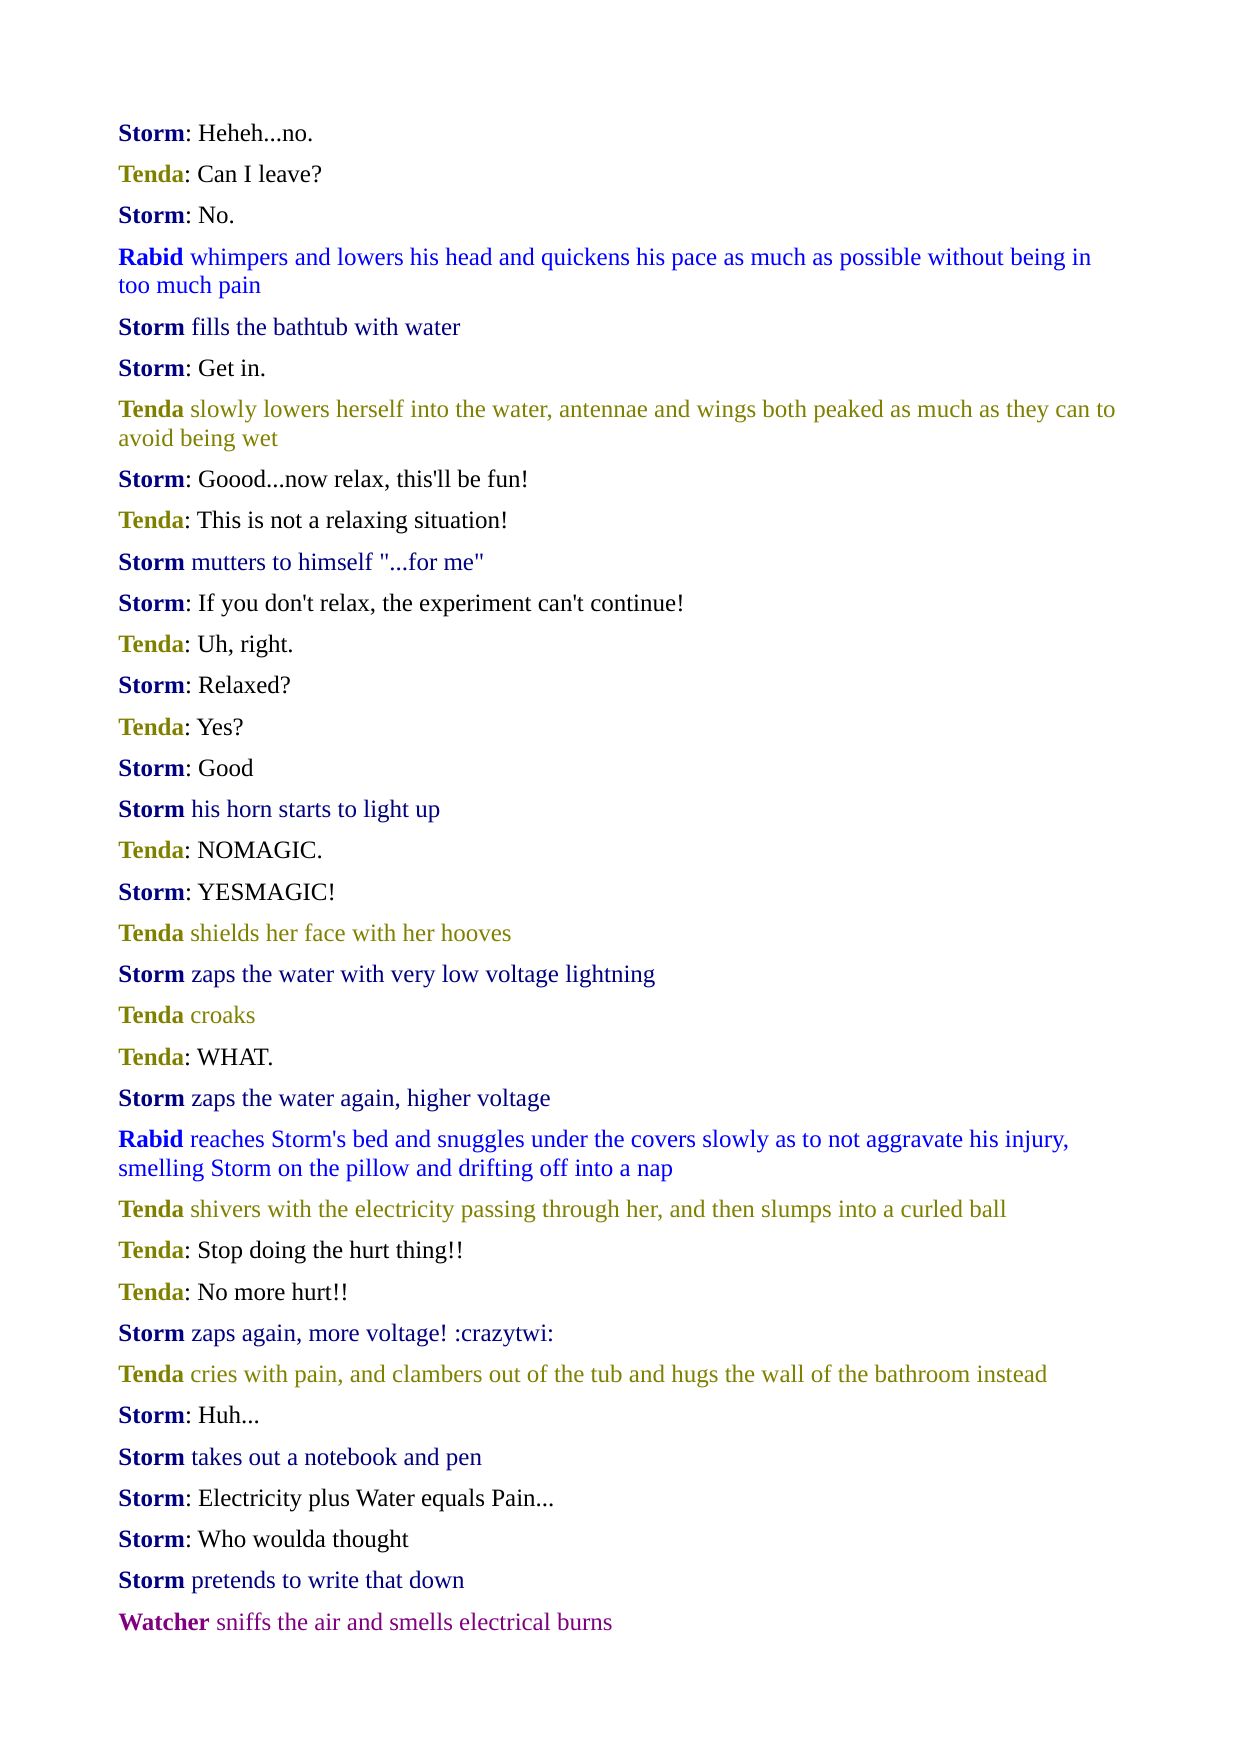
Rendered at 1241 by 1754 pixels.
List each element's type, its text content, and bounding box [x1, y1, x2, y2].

text Storm: Electricity plus Water equals Pain... [118, 1483, 1122, 1512]
text Tenda: This is not a relaxing situation! [118, 506, 1122, 534]
text Storm: Good [118, 753, 1122, 782]
text Storm his horn starts to light up [118, 794, 1122, 823]
text Rabid whimpers and lowers his head and quickens his pace as much as possible without being in too much pain [118, 242, 1122, 299]
text Tenda shields her face with her hooves [118, 918, 1122, 947]
text Tenda slowly lowers herself into the water, antennae and wings both peaked as much as they can to avoid being wet [118, 394, 1122, 452]
text Watcher sniffs the air and smells electrical burns [118, 1607, 1122, 1636]
text Tenda: Uh, right. [118, 629, 1122, 658]
text Tenda: Yes? [118, 712, 1122, 741]
text Tenda: Stop doing the hurt thing!! [118, 1236, 1122, 1264]
text Tenda: WHAT. [118, 1042, 1122, 1071]
text Tenda: Can I leave? [118, 159, 1122, 188]
text Storm: Get in. [118, 353, 1122, 382]
text Storm zaps the water again, higher voltage [118, 1083, 1122, 1112]
text Storm mutters to himself "...for me" [118, 547, 1122, 576]
text Tenda cries with pain, and clambers out of the tub and hugs the wall of the bathroom instead [118, 1359, 1122, 1388]
text Tenda: No more hurt!! [118, 1277, 1122, 1306]
text Storm: Who woulda thought [118, 1524, 1122, 1553]
text Storm: If you don't relax, the experiment can't continue! [118, 588, 1122, 617]
text Storm: No. [118, 201, 1122, 229]
text Storm: Relaxed? [118, 671, 1122, 699]
text Storm: Heheh...no. [118, 118, 1122, 147]
text Storm: Goood...now relax, this'll be fun! [118, 464, 1122, 493]
text Storm: YESMAGIC! [118, 877, 1122, 906]
text Storm takes out a notebook and pen [118, 1442, 1122, 1471]
text Tenda croaks [118, 1001, 1122, 1029]
text Storm fills the bathtub with water [118, 312, 1122, 341]
text Tenda: NOMAGIC. [118, 836, 1122, 864]
text Storm pretends to write that down [118, 1566, 1122, 1594]
text Rabid reaches Storm's bed and snuggles under the covers slowly as to not aggravate his injury, smelling Storm on the pillow and drifting off into a nap [118, 1124, 1122, 1182]
text Storm zaps again, more voltage! :crazytwi: [118, 1318, 1122, 1347]
text Tenda shivers with the electricity passing through her, and then slumps into a curled ball [118, 1194, 1122, 1223]
text Storm: Huh... [118, 1401, 1122, 1429]
text Storm zaps the water with very low voltage lightning [118, 959, 1122, 988]
